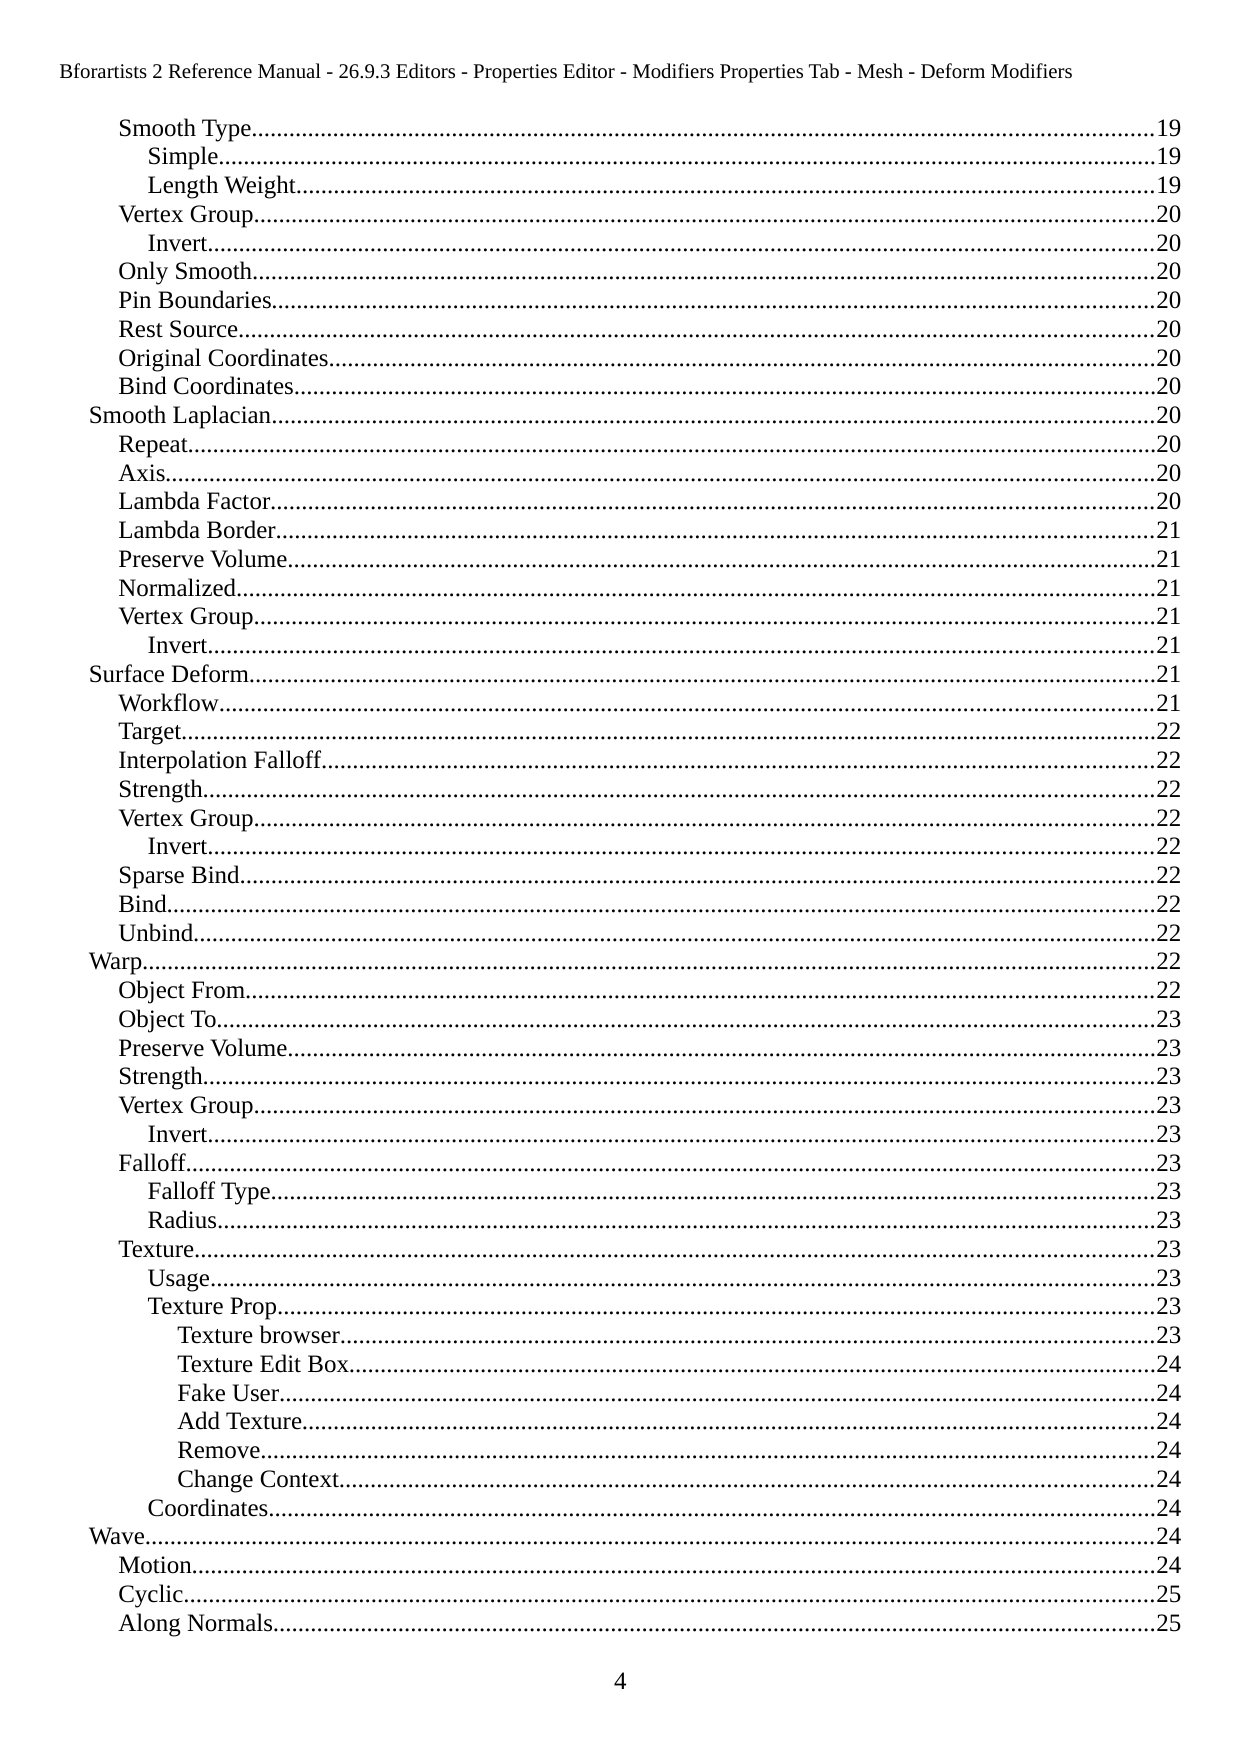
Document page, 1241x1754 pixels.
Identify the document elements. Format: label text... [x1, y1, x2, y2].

text Workflow 21 [118, 688, 1181, 716]
text Target 22 [118, 716, 1181, 745]
text Falloff 23 [118, 1148, 1181, 1176]
text Invert 22 [147, 831, 1181, 860]
text Rest Source 20 [118, 314, 1181, 343]
text Surface Deform 21 [88, 659, 1181, 688]
text Invert 23 [147, 1119, 1181, 1148]
text Vertex Group 22 [118, 803, 1181, 831]
text Original Coordinates 20 [118, 343, 1181, 371]
text Coordinates 24 [147, 1493, 1181, 1521]
text Strength 23 [118, 1061, 1181, 1090]
text Axis 20 [118, 458, 1181, 486]
text Smooth Type 19 [118, 113, 1181, 141]
text Motion 24 [118, 1550, 1181, 1579]
text Vertex Group 21 [118, 601, 1181, 630]
text Preserve Volume 21 [118, 544, 1181, 573]
text Bind Coordinates 20 [118, 371, 1181, 400]
text Bind 22 [118, 889, 1181, 918]
text Vertex Group 20 [118, 199, 1181, 228]
text Falloff Type 23 [147, 1176, 1181, 1205]
text Object To 23 [118, 1004, 1181, 1033]
text Length Weight 19 [147, 170, 1181, 199]
text Only Smooth 20 [118, 256, 1181, 285]
text Texture browser 23 [177, 1320, 1181, 1349]
text Wave 24 [88, 1521, 1181, 1550]
text Cyclic 25 [118, 1579, 1181, 1608]
text Interpolation Falloff 22 [118, 745, 1181, 774]
text Pin Boundaries 20 [118, 285, 1181, 314]
text Smooth Laplacian 20 [88, 400, 1181, 429]
text Object From 22 [118, 975, 1181, 1004]
text Invert 20 [147, 228, 1181, 256]
text Change Context 24 [177, 1464, 1181, 1493]
text Radius 23 [147, 1205, 1181, 1234]
text Texture 23 [118, 1234, 1181, 1263]
text Vertex Group 23 [118, 1090, 1181, 1119]
text Strength 22 [118, 774, 1181, 803]
text Lambda Border 21 [118, 515, 1181, 544]
text Unbind 22 [118, 918, 1181, 946]
text Fake User 24 [177, 1378, 1181, 1406]
text Remove 24 [177, 1435, 1181, 1464]
text Along Normals 25 [118, 1608, 1181, 1636]
text Lambda Factor 20 [118, 486, 1181, 515]
text Add Texture 24 [177, 1406, 1181, 1435]
text Preserve Volume 23 [118, 1033, 1181, 1061]
text Texture Prop 23 [147, 1291, 1181, 1320]
text Texture Edit Box 24 [177, 1349, 1181, 1378]
text Warp 22 [88, 946, 1181, 975]
text Invert 21 [147, 630, 1181, 659]
text Simple 19 [147, 141, 1181, 170]
text Normalized 21 [118, 573, 1181, 601]
text Sparse Bind 22 [118, 860, 1181, 889]
text Usage 23 [147, 1263, 1181, 1291]
text Repeat 20 [118, 429, 1181, 458]
